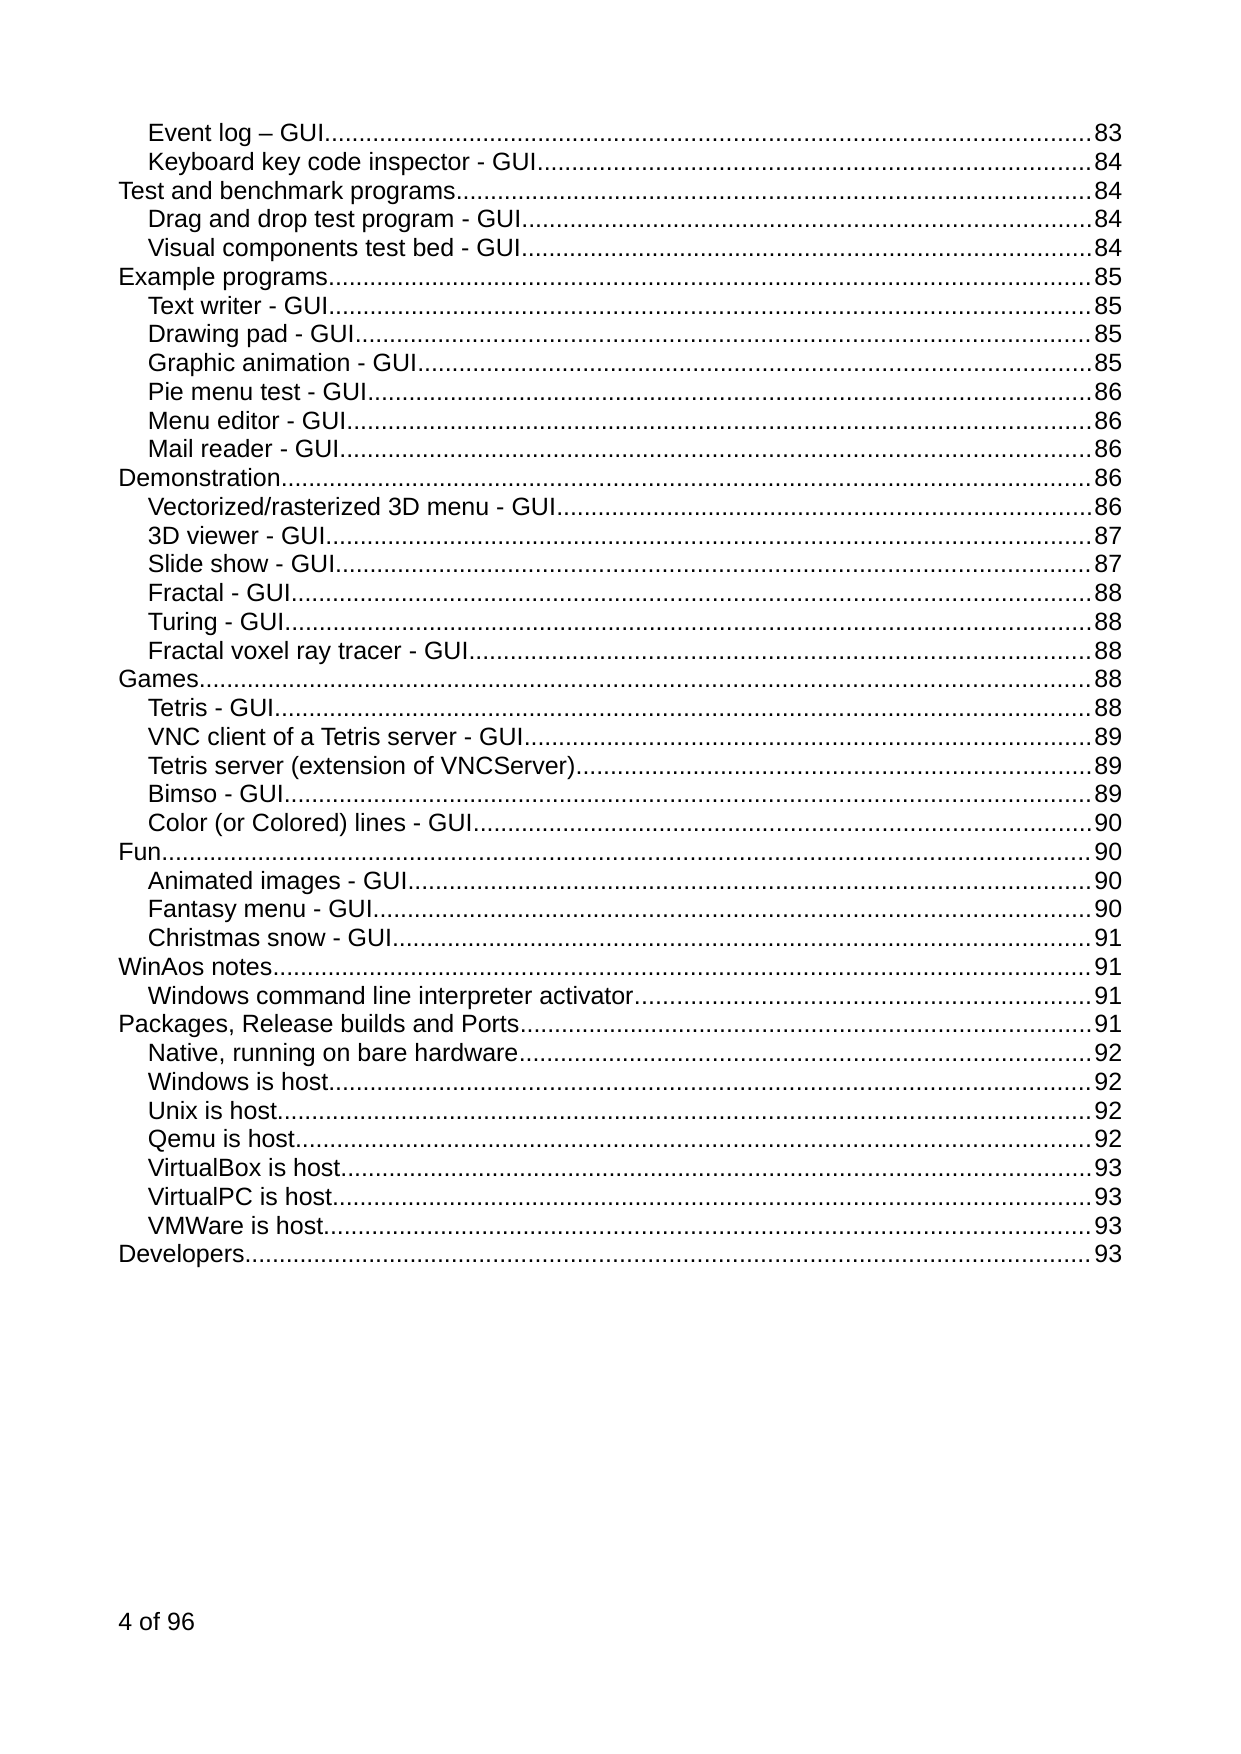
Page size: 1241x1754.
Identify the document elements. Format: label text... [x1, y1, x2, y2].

text WinAos notes 91 [118, 952, 1122, 981]
text Slide show - GUI 87 [148, 549, 1122, 578]
text Mail reader - GUI 86 [148, 434, 1122, 463]
text Tetris server (extension of VNCServer) 89 [148, 751, 1122, 779]
text Menu editor - GUI 86 [148, 406, 1122, 434]
text Text writer - GUI 85 [148, 291, 1122, 319]
text Games 88 [118, 664, 1122, 693]
text Vectorized/rasterized 3D menu - GUI 86 [148, 492, 1122, 521]
text Demonstration 86 [118, 463, 1122, 492]
text Developers 93 [118, 1239, 1122, 1268]
text Example programs 85 [118, 262, 1122, 291]
text Christmas snow - GUI 91 [148, 923, 1122, 952]
text Turing - GUI 88 [148, 607, 1122, 636]
text Visual components test bed - GUI 84 [148, 233, 1122, 262]
text VirtualBox is host 93 [148, 1153, 1122, 1182]
text Unix is host 92 [148, 1096, 1122, 1124]
text Packages, Release builds and Ports 91 [118, 1009, 1122, 1038]
text Windows command line interpreter activator 91 [148, 981, 1122, 1009]
text Fun 90 [118, 837, 1122, 866]
text Animated images - GUI 90 [148, 866, 1122, 894]
text Test and benchmark programs 84 [118, 176, 1122, 204]
text Drawing pad - GUI 85 [148, 319, 1122, 348]
text 3D viewer - GUI 87 [148, 521, 1122, 549]
text Windows is host 92 [148, 1067, 1122, 1096]
text Fractal voxel ray tracer - GUI 88 [148, 636, 1122, 664]
text VirtualPC is host 93 [148, 1182, 1122, 1211]
text Drag and drop test program - GUI 84 [148, 204, 1122, 233]
text VMWare is host 93 [148, 1211, 1122, 1239]
text Color (or Colored) lines - GUI 90 [148, 808, 1122, 837]
text Event log – GUI 83 [148, 118, 1122, 147]
text Pie menu test - GUI 86 [148, 377, 1122, 406]
text Bimso - GUI 89 [148, 779, 1122, 808]
text Tetris - GUI 88 [148, 693, 1122, 722]
text Fantasy menu - GUI 90 [148, 894, 1122, 923]
text Qemu is host 92 [148, 1124, 1122, 1153]
text Fractal - GUI 88 [148, 578, 1122, 607]
text VNC client of a Tetris server - GUI 89 [148, 722, 1122, 751]
text Keyboard key code inspector - GUI 84 [148, 147, 1122, 176]
text Graphic animation - GUI 85 [148, 348, 1122, 377]
text Native, running on bare hardware 92 [148, 1038, 1122, 1067]
